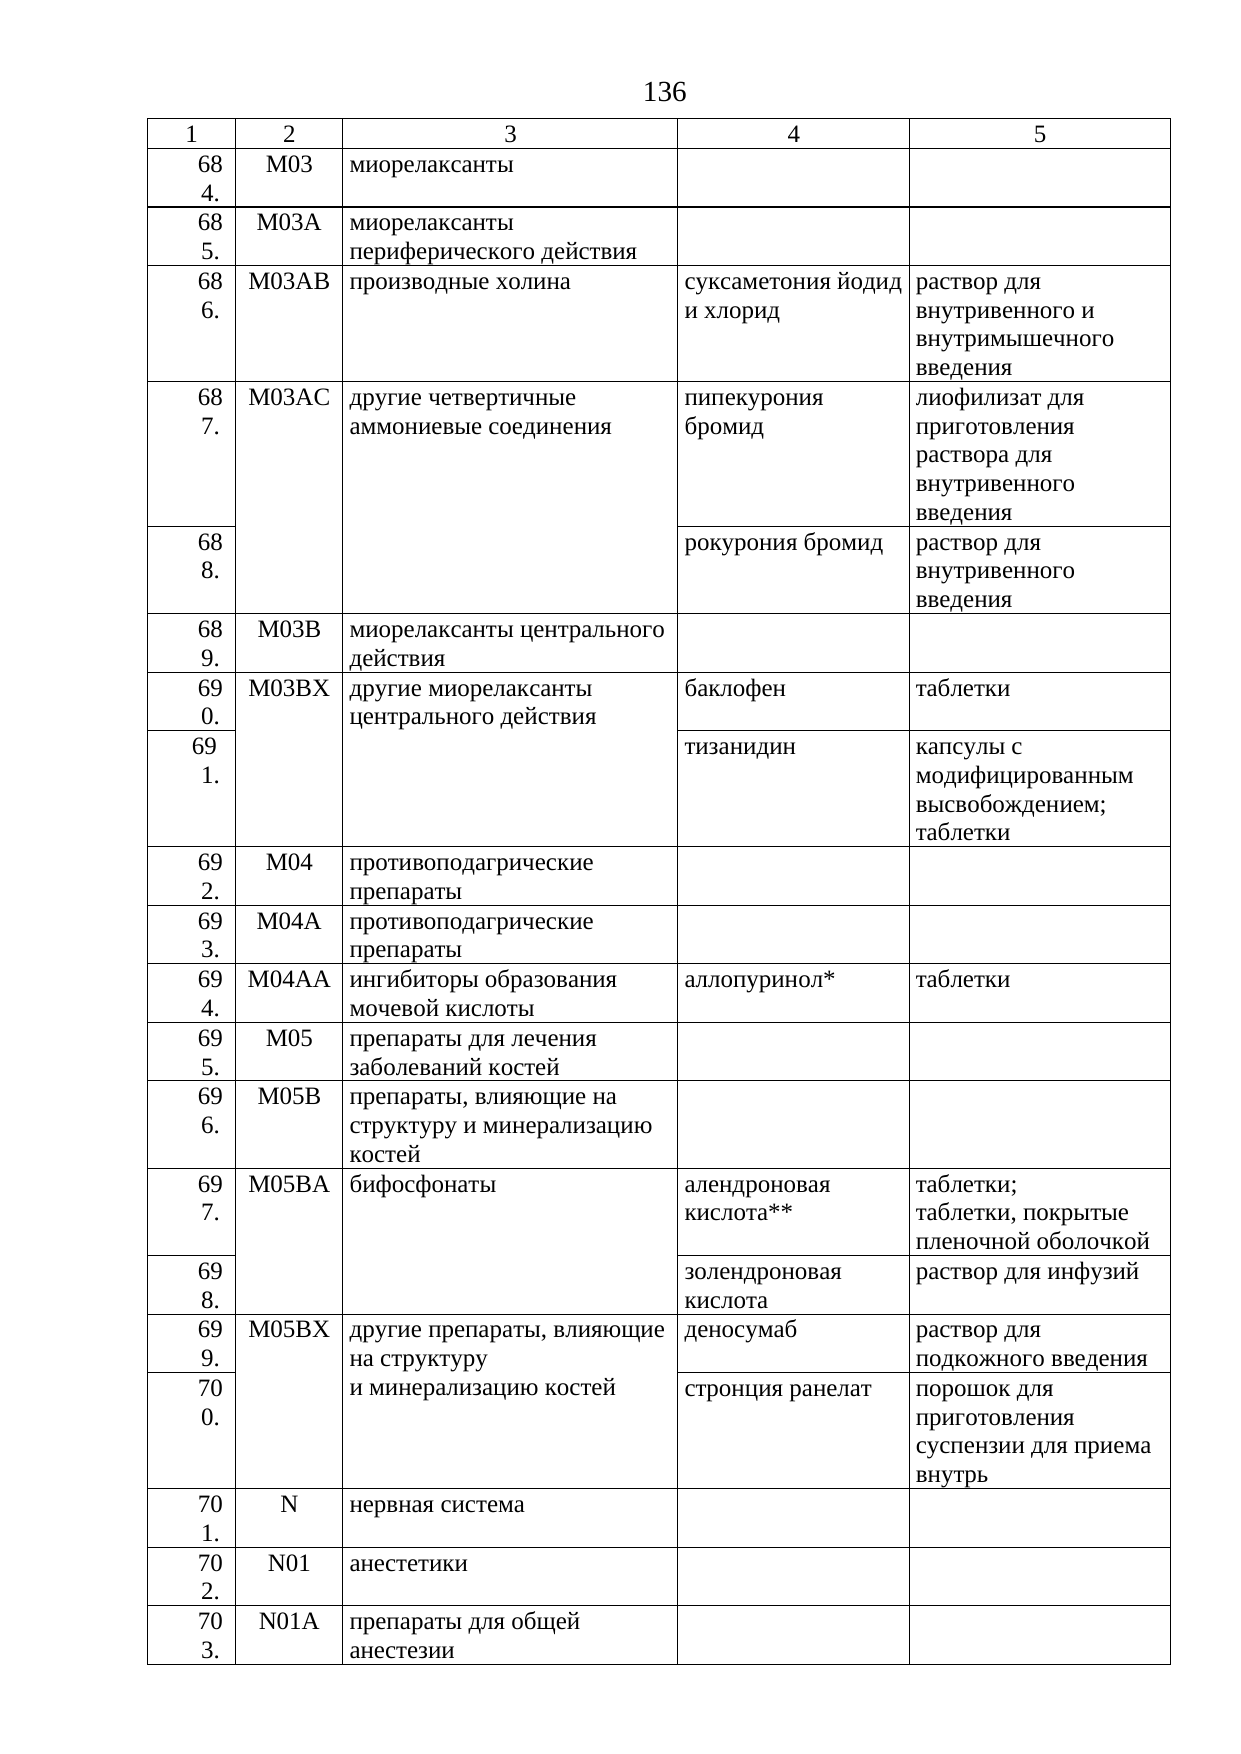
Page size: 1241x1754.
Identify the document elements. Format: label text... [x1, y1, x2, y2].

table_cell раствор для инфузий [910, 1256, 1170, 1313]
table_cell [910, 1606, 1170, 1664]
table_cell миорелаксанты центрального действия [343, 614, 677, 672]
table_cell M05B [236, 1081, 342, 1168]
table_cell [148, 614, 235, 672]
table_cell [678, 1489, 909, 1547]
table_cell [148, 208, 235, 265]
table_cell порошок для приготовления суспензии для приема внутрь [910, 1373, 1170, 1488]
table_cell M04AA [236, 964, 342, 1022]
table_cell деносумаб [678, 1315, 909, 1372]
table_cell M03 [236, 149, 342, 206]
table_cell [148, 1606, 235, 1664]
table_cell [148, 382, 235, 526]
table_cell баклофен [678, 673, 909, 730]
table_cell препараты для общей анестезии [343, 1606, 677, 1664]
table_cell [148, 673, 235, 730]
table_cell капсулы с модифицированным высвобождением; таблетки [910, 731, 1170, 846]
table_cell препараты, влияющие на структуру и минерализацию костей [343, 1081, 677, 1168]
table_cell пипекурония бромид [678, 382, 909, 526]
table_cell [148, 1256, 235, 1313]
table_cell M03B [236, 614, 342, 672]
table_cell M05BA [236, 1169, 342, 1313]
table_cell [910, 149, 1170, 206]
table_header 1 [148, 119, 235, 148]
table_cell противоподагрические препараты [343, 847, 677, 905]
table_cell M03BX [236, 673, 342, 846]
table_cell N [236, 1489, 342, 1547]
table_header 3 [343, 119, 677, 148]
table_cell нервная система [343, 1489, 677, 1547]
table_cell [148, 527, 235, 613]
table_cell [678, 614, 909, 672]
table_cell [148, 906, 235, 963]
table_cell M05 [236, 1023, 342, 1080]
table_cell [148, 731, 235, 846]
table_cell другие препараты, влияющие на структуру и минерализацию костей [343, 1315, 677, 1488]
table_cell противоподагрические препараты [343, 906, 677, 963]
table_header 2 [236, 119, 342, 148]
table_cell [148, 1373, 235, 1488]
table_cell суксаметония йодид и хлорид [678, 266, 909, 381]
table_cell таблетки; таблетки, покрытые пленочной оболочкой [910, 1169, 1170, 1255]
table_cell M04A [236, 906, 342, 963]
table_cell [910, 1023, 1170, 1080]
table_cell [148, 847, 235, 905]
table_cell раствор для внутривенного и внутримышечного введения [910, 266, 1170, 381]
table_cell [148, 1548, 235, 1605]
table_cell [910, 906, 1170, 963]
table_cell [148, 1169, 235, 1255]
table_cell [678, 847, 909, 905]
table_cell M05BX [236, 1315, 342, 1488]
table_cell [910, 614, 1170, 672]
table_cell [678, 906, 909, 963]
table_cell [910, 1548, 1170, 1605]
table_cell лиофилизат для приготовления раствора для внутривенного введения [910, 382, 1170, 526]
table_cell [678, 208, 909, 265]
table_cell N01 [236, 1548, 342, 1605]
table_cell [148, 1023, 235, 1080]
table_cell таблетки [910, 964, 1170, 1022]
table_cell миорелаксанты [343, 149, 677, 206]
table_cell [148, 1315, 235, 1372]
table_cell миорелаксанты периферического действия [343, 208, 677, 265]
table_cell алендроновая кислота** [678, 1169, 909, 1255]
table_cell [148, 964, 235, 1022]
table_cell [678, 1606, 909, 1664]
table_cell [910, 847, 1170, 905]
table_cell тизанидин [678, 731, 909, 846]
table_cell [148, 149, 235, 206]
table_cell [148, 1489, 235, 1547]
table_cell производные холина [343, 266, 677, 381]
table_cell N01A [236, 1606, 342, 1664]
table_cell [678, 1548, 909, 1605]
table_cell рокурония бромид [678, 527, 909, 613]
table_cell стронция ранелат [678, 1373, 909, 1488]
table_cell другие миорелаксанты центрального действия [343, 673, 677, 846]
table_cell M03АС [236, 382, 342, 613]
table_cell аллопуринол* [678, 964, 909, 1022]
table_cell [910, 208, 1170, 265]
table_cell ингибиторы образования мочевой кислоты [343, 964, 677, 1022]
table_cell анестетики [343, 1548, 677, 1605]
table_cell [910, 1489, 1170, 1547]
table_cell другие четвертичные аммониевые соединения [343, 382, 677, 613]
table_cell [678, 1081, 909, 1168]
table_header 5 [910, 119, 1170, 148]
table_cell таблетки [910, 673, 1170, 730]
table_header 4 [678, 119, 909, 148]
table_cell раствор для подкожного введения [910, 1315, 1170, 1372]
table_cell M03А [236, 208, 342, 265]
table_cell M04 [236, 847, 342, 905]
table_cell [148, 1081, 235, 1168]
table_cell [148, 266, 235, 381]
table_cell [910, 1081, 1170, 1168]
table_cell бифосфонаты [343, 1169, 677, 1313]
table_cell M03АВ [236, 266, 342, 381]
table_cell препараты для лечения заболеваний костей [343, 1023, 677, 1080]
table_cell [678, 149, 909, 206]
table_cell [678, 1023, 909, 1080]
table_cell золендроновая кислота [678, 1256, 909, 1313]
table_cell раствор для внутривенного введения [910, 527, 1170, 613]
